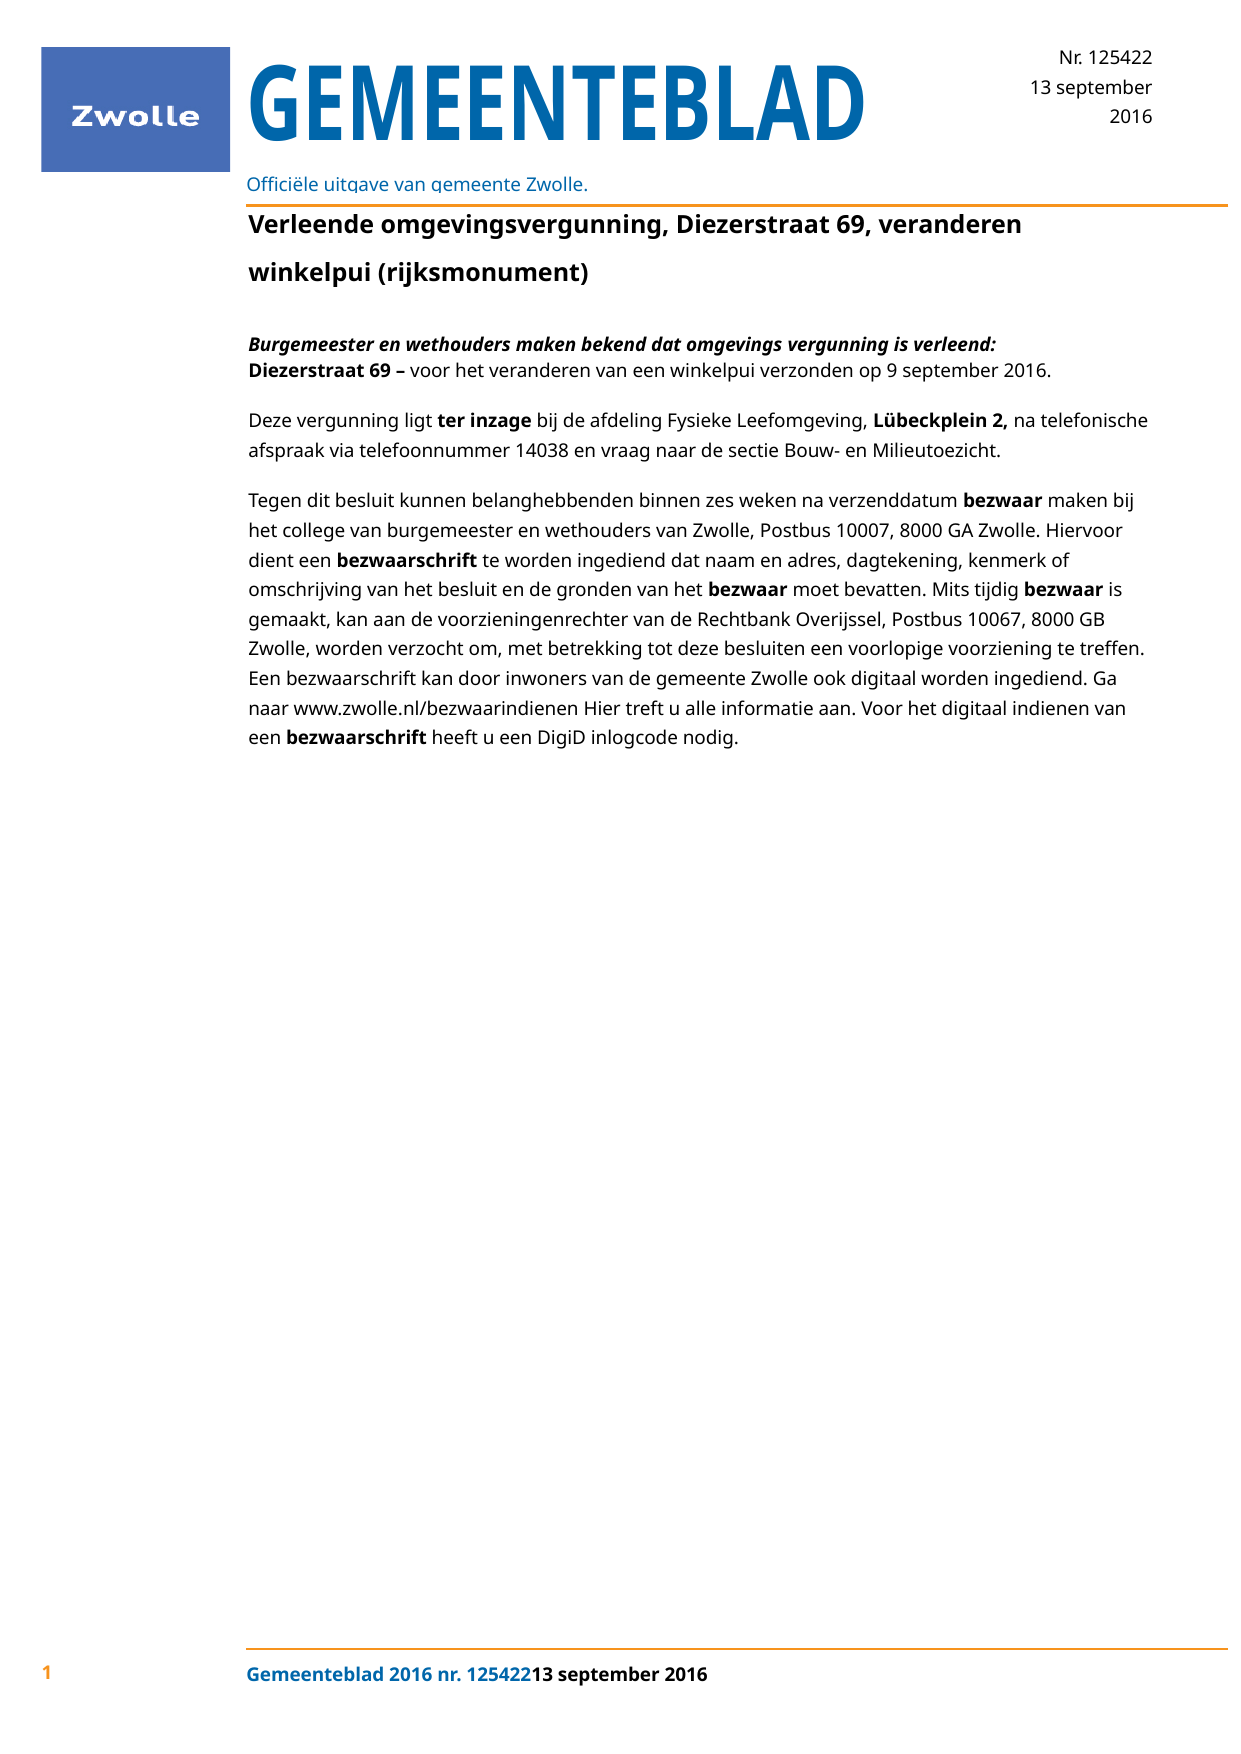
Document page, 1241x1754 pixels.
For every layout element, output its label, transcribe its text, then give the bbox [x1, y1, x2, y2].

text Diezerstraat 69 – voor het veranderen van een winkelpui verzonden op 9 september 2016. [248, 357, 1152, 383]
picture [41, 47, 231, 172]
text Burgemeester en wethouders maken bekend dat omgevings vergunning is verleend: [248, 331, 1152, 357]
text Verleende omgevingsvergunning, Diezerstraat 69, veranderen winkelpui (rijksmonument) [248, 207, 1152, 288]
text Deze vergunning ligt ter inzage bij de afdeling Fysieke Leefomgeving, Lübeckplein 2, na telefonische afspraak via telefoonnummer 14038 en vraag naar de sectie Bouw- en Milieutoezicht. [248, 408, 1152, 463]
text Tegen dit besluit kunnen belanghebbenden binnen zes weken na verzenddatum bezwaar maken bij het college van burgemeester en wethouders van Zwolle, Postbus 10007, 8000 GA Zwolle. Hiervoor dient een bezwaarschrift te worden ingediend dat naam en adres, dagtekening, kenmerk of omschrijving van het besluit en de gronden van het bezwaar moet bevatten. Mits tijdig bezwaar is gemaakt, kan aan de voorzieningenrechter van de Rechtbank Overijssel, Postbus 10067, 8000 GB Zwolle, worden verzocht om, met betrekking tot deze besluiten een voorlopige voorziening te treffen. Een bezwaarschrift kan door inwoners van de gemeente Zwolle ook digitaal worden ingediend. Ga naar www.zwolle.nl/bezwaarindienen Hier treft u alle informatie aan. Voor het digitaal indienen van een bezwaarschrift heeft u een DigiD inlogcode nodig. [248, 488, 1152, 750]
